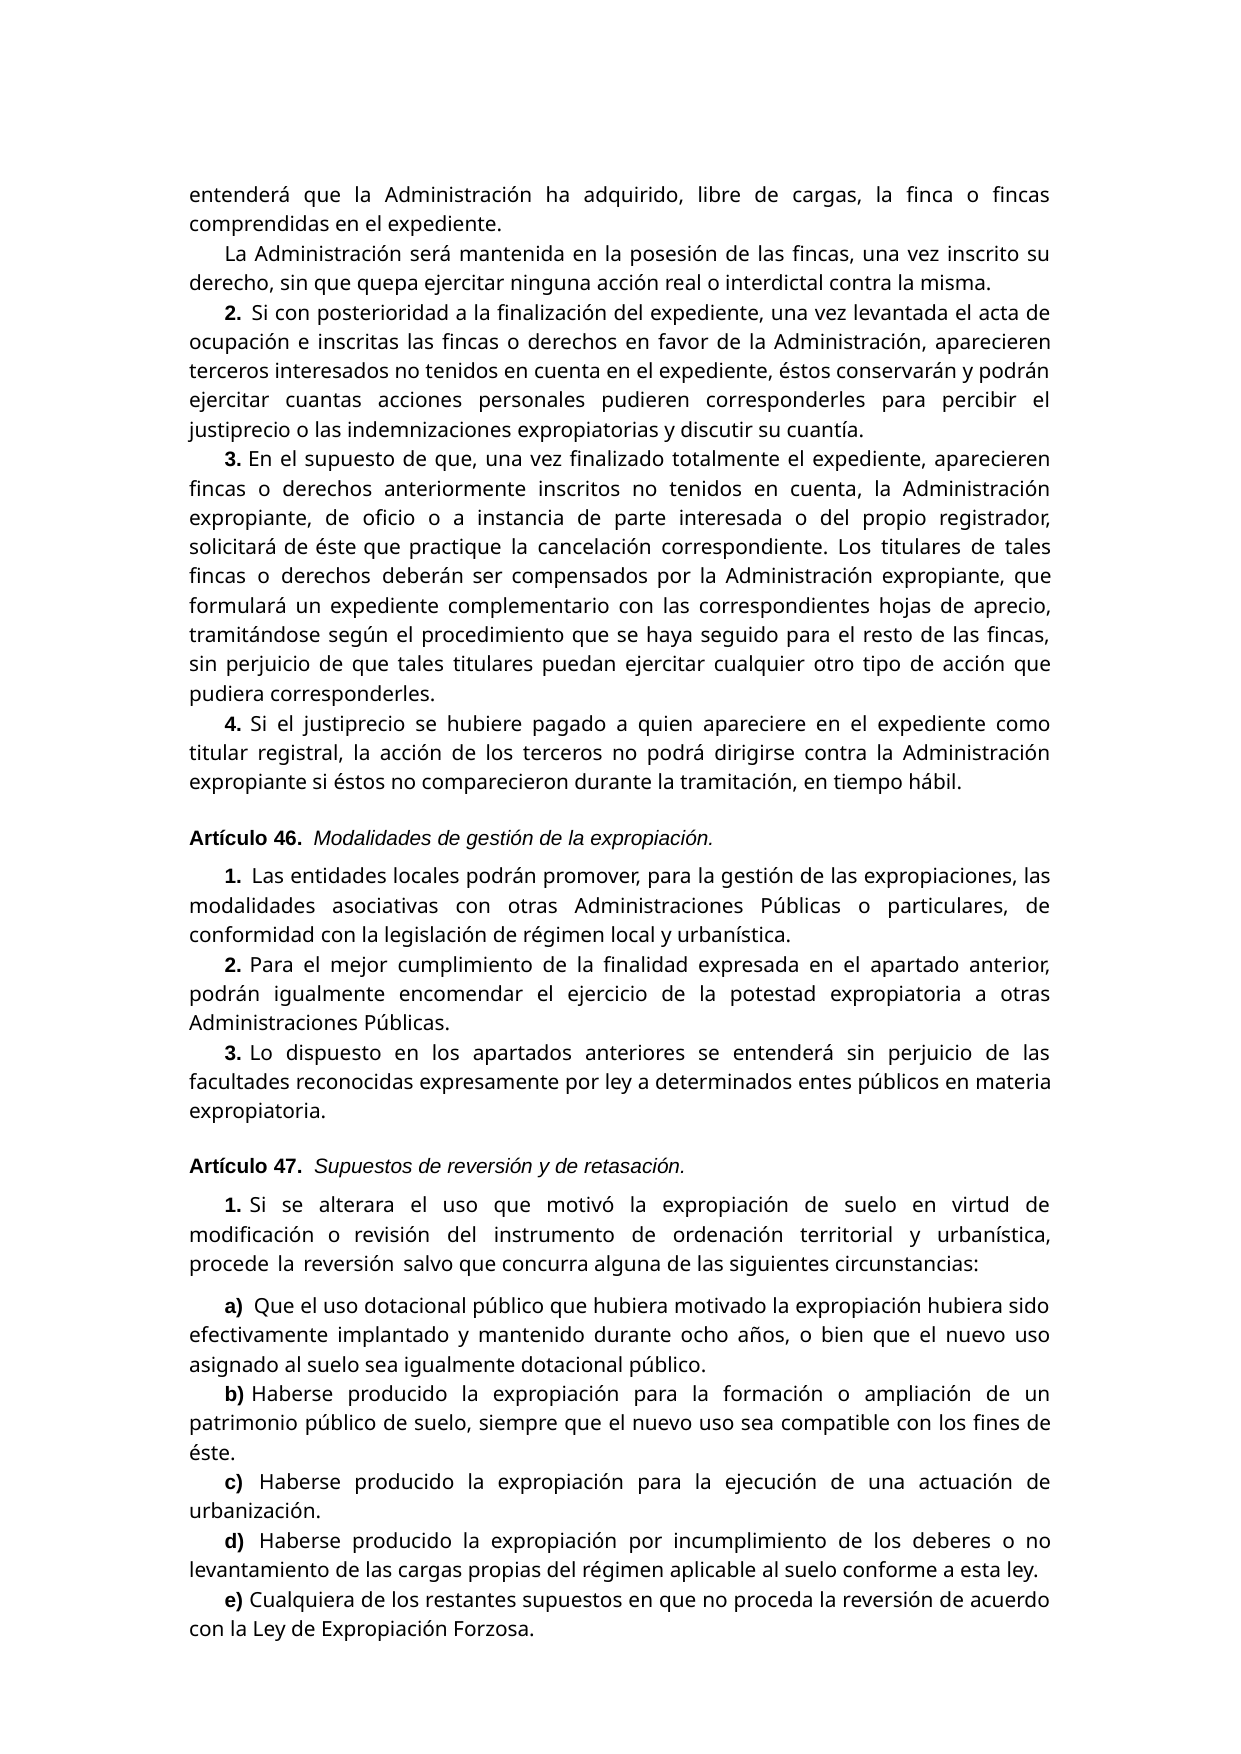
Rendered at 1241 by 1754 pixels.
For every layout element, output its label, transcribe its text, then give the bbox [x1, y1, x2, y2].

list Si con posterioridad a la finalización del expediente, una vez levantada el acta de ocupación e inscritas las fincas o derechos en favor de la Administración, aparecieren terceros interesados no tenidos en cuenta en el expediente, éstos conservarán y podrán ejercitar cuantas acciones personales pudieren corresponderles para percibir el justiprecio o las indemnizaciones expropiatorias y discutir su cuantía. [189, 298, 1051, 443]
list Haberse producido la expropiación para la ejecución de una actuación de urbanización. [189, 1467, 1051, 1525]
list Si se alterara el uso que motivó la expropiación de suelo en virtud de modificación o revisión del instrumento de ordenación territorial y urbanística, procede la reversión salvo que concurra alguna de las siguientes circunstancias: [189, 1191, 1051, 1278]
list Si el justiprecio se hubiere pagado a quien apareciere en el expediente como titular registral, la acción de los terceros no podrá dirigirse contra la Administración expropiante si éstos no comparecieron durante la tramitación, en tiempo hábil. [189, 709, 1051, 796]
list Haberse producido la expropiación por incumplimiento de los deberes o no levantamiento de las cargas propias del régimen aplicable al suelo conforme a esta ley. [189, 1526, 1051, 1584]
text entenderá que la Administración ha adquirido, libre de cargas, la finca o fincas comprendidas en el expediente. [189, 180, 1051, 238]
list En el supuesto de que, una vez finalizado totalmente el expediente, aparecieren fincas o derechos anteriormente inscritos no tenidos en cuenta, la Administración expropiante, de oficio o a instancia de parte interesada o del propio registrador, solicitará de éste que practique la cancelación correspondiente. Los titulares de tales fincas o derechos deberán ser compensados por la Administración expropiante, que formulará un expediente complementario con las correspondientes hojas de aprecio, tramitándose según el procedimiento que se haya seguido para el resto de las fincas, sin perjuicio de que tales titulares puedan ejercitar cualquier otro tipo de acción que pudiera corresponderles. [189, 444, 1052, 707]
list Cualquiera de los restantes supuestos en que no proceda la reversión de acuerdo con la Ley de Expropiación Forzosa. [189, 1585, 1051, 1642]
list Las entidades locales podrán promover, para la gestión de las expropiaciones, las modalidades asociativas con otras Administraciones Públicas o particulares, de conformidad con la legislación de régimen local y urbanística. [189, 862, 1051, 948]
list Para el mejor cumplimiento de la finalidad expresada en el apartado anterior, podrán igualmente encomendar el ejercicio de la potestad expropiatoria a otras Administraciones Públicas. [189, 950, 1051, 1037]
list Que el uso dotacional público que hubiera motivado la expropiación hubiera sido efectivamente implantado y mantenido durante ocho años, o bien que el nuevo uso asignado al suelo sea igualmente dotacional público. [189, 1291, 1051, 1378]
text Artículo 46. Modalidades de gestión de la expropiación. [189, 825, 1184, 849]
list Lo dispuesto en los apartados anteriores se entenderá sin perjuicio de las facultades reconocidas expresamente por ley a determinados entes públicos en materia expropiatoria. [189, 1038, 1051, 1125]
text Artículo 47. Supuestos de reversión y de retasación. [189, 1154, 1184, 1178]
list Haberse producido la expropiación para la formación o ampliación de un patrimonio público de suelo, siempre que el nuevo uso sea compatible con los fines de éste. [189, 1379, 1051, 1466]
text La Administración será mantenida en la posesión de las fincas, una vez inscrito su derecho, sin que quepa ejercitar ninguna acción real o interdictal contra la misma. [189, 239, 1051, 297]
